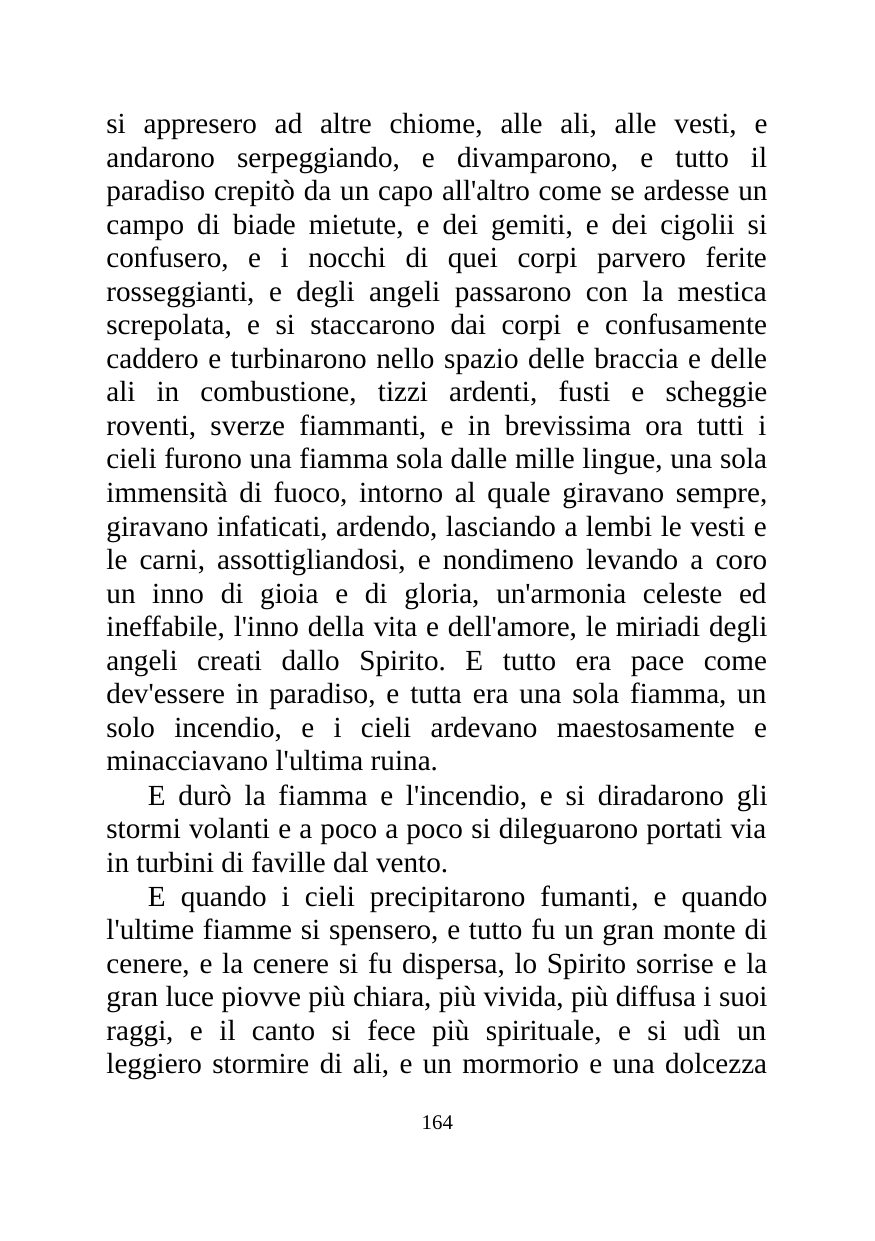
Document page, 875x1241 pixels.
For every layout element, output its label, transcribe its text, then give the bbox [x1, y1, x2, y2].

text E durò la fiamma e l'incendio, e si diradarono gli stormi volanti e a poco a poco si dileguarono portati via in turbini di faville dal vento. [106, 778, 768, 878]
text si appresero ad altre chiome, alle ali, alle vesti, e andarono serpeggiando, e divamparono, e tutto il paradiso crepitò da un capo all'altro come se ardesse un campo di biade mietute, e dei gemiti, e dei cigolii si confusero, e i nocchi di quei corpi parvero ferite rosseggianti, e degli angeli passarono con la mestica screpolata, e si staccarono dai corpi e confusamente caddero e turbinarono nello spazio delle braccia e delle ali in combustione, tizzi ardenti, fusti e scheggie roventi, sverze fiammanti, e in brevissima ora tutti i cieli furono una fiamma sola dalle mille lingue, una sola immensità di fuoco, intorno al quale giravano sempre, giravano infaticati, ardendo, lasciando a lembi le vesti e le carni, assottigliandosi, e nondimeno levando a coro un inno di gioia e di gloria, un'armonia celeste ed ineffabile, l'inno della vita e dell'amore, le miriadi degli angeli creati dallo Spirito. E tutto era pace come dev'essere in paradiso, e tutta era una sola fiamma, un solo incendio, e i cieli ardevano maestosamente e minacciavano l'ultima ruina. [106, 106, 768, 777]
text E quando i cieli precipitarono fumanti, e quando l'ultime fiamme si spensero, e tutto fu un gran monte di cenere, e la cenere si fu dispersa, lo Spirito sorrise e la gran luce piovve più chiara, più vivida, più diffusa i suoi raggi, e il canto si fece più spirituale, e si udì un leggiero stormire di ali, e un mormorio e una dolcezza [106, 879, 768, 1080]
